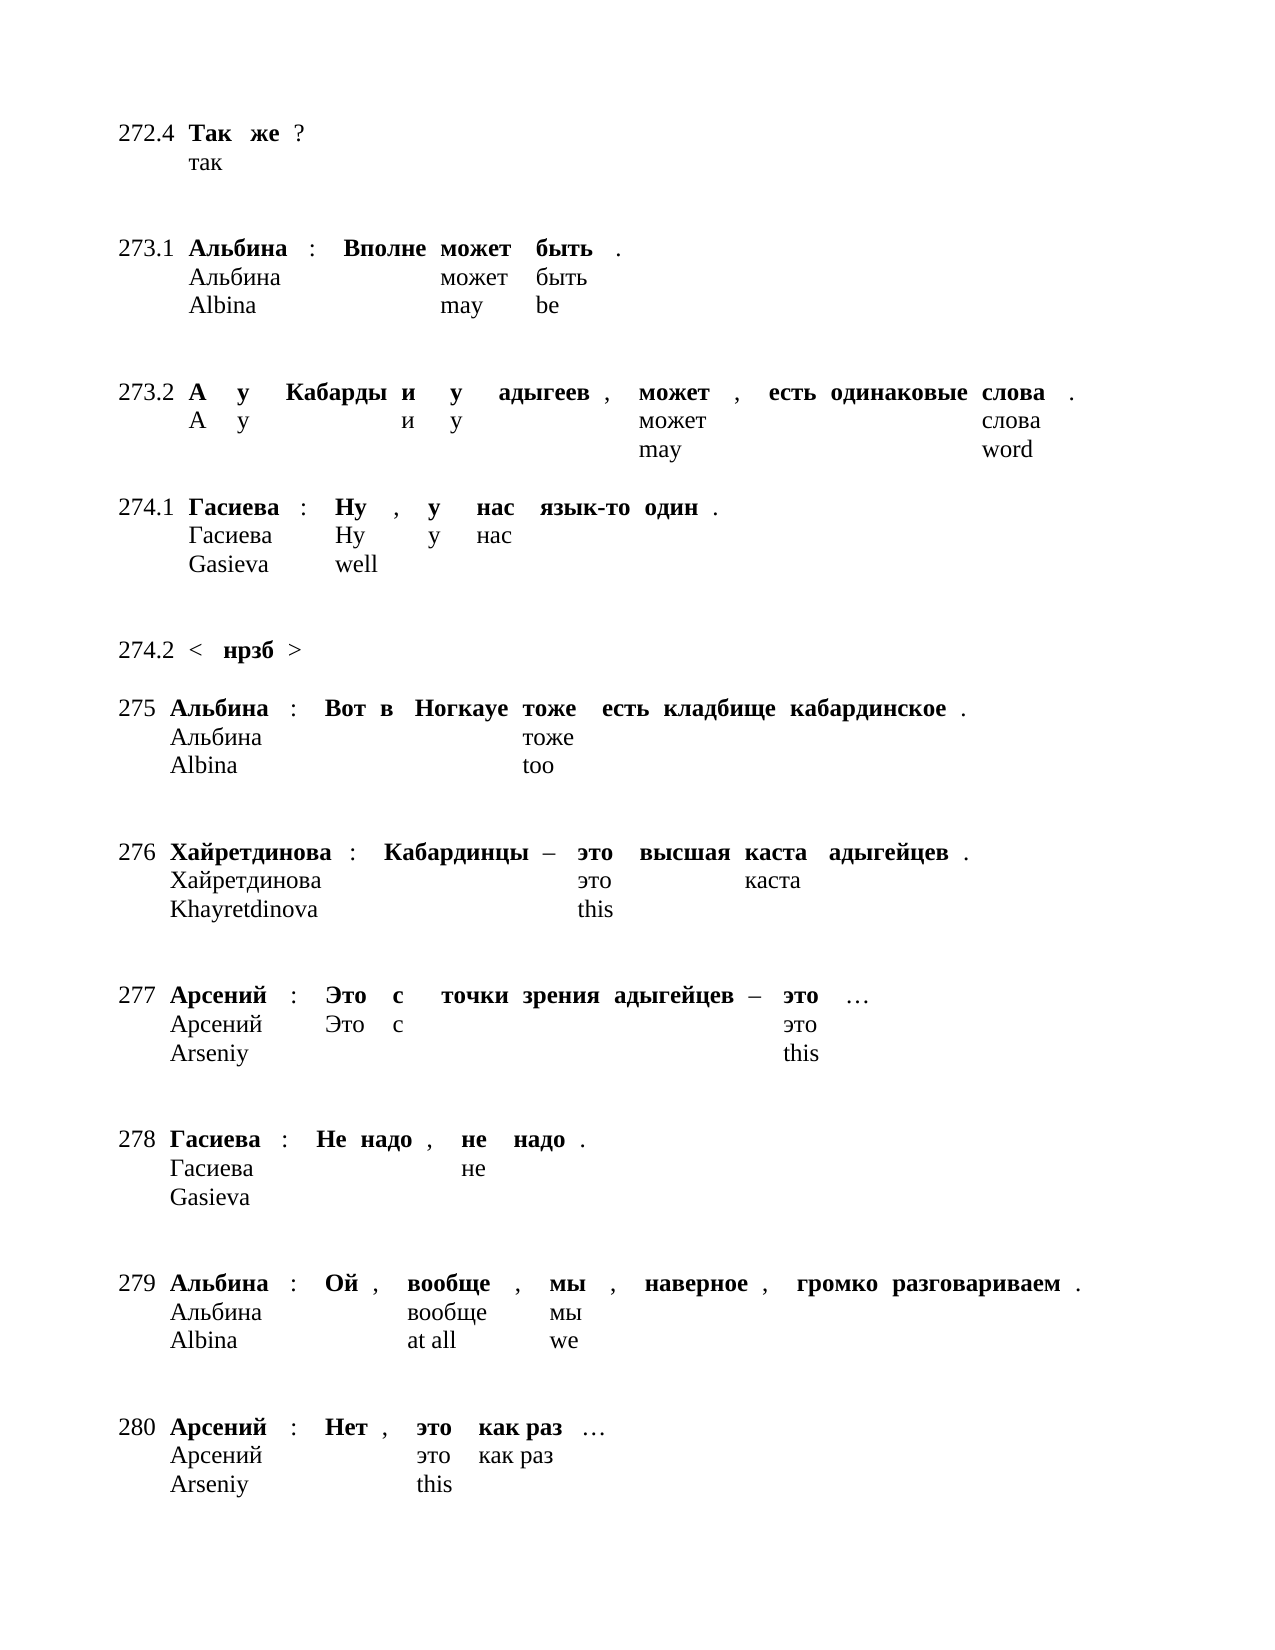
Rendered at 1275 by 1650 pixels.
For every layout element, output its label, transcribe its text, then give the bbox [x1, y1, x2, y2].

text : [290, 981, 311, 1009]
text we [549, 1326, 596, 1354]
text Нет [325, 1412, 368, 1441]
text адыгеев [498, 377, 590, 406]
text и [401, 377, 436, 406]
text Вот [324, 693, 366, 722]
text Не [316, 1124, 347, 1153]
text Albina [169, 1326, 262, 1354]
text Альбина [169, 693, 276, 722]
text мы [549, 1297, 582, 1326]
text word [982, 434, 1054, 463]
text ? [293, 118, 314, 147]
text у [428, 521, 449, 549]
text 280 [118, 1412, 156, 1441]
text Кабарды [286, 377, 387, 406]
text адыгейцев [828, 837, 949, 866]
text слова [982, 406, 1041, 434]
text 276 [118, 837, 156, 866]
text : [290, 1412, 311, 1441]
text слова [982, 377, 1054, 406]
text , [514, 1268, 536, 1297]
text Хайретдинова [169, 866, 322, 894]
text , [426, 1124, 447, 1153]
text это [577, 837, 626, 866]
text Гасиева [169, 1124, 267, 1153]
text Альбина [188, 233, 295, 262]
text 275 [118, 693, 156, 722]
text . [1068, 377, 1089, 406]
text может [440, 233, 522, 262]
text 279 [118, 1268, 156, 1297]
text Arseniy [169, 1038, 262, 1067]
text у [450, 377, 484, 406]
text тоже [522, 693, 588, 722]
text , [393, 492, 414, 521]
text одинаковые [830, 377, 968, 406]
text у [237, 406, 258, 434]
text 273.1 [118, 233, 174, 262]
text зрения [523, 981, 600, 1009]
text это [416, 1441, 451, 1469]
text Альбина [169, 1297, 262, 1326]
text : [349, 837, 370, 866]
text . [712, 492, 733, 521]
text громко [797, 1268, 878, 1297]
text разговариваем [892, 1268, 1061, 1297]
text may [639, 434, 720, 463]
text be [536, 291, 601, 319]
text А [188, 377, 223, 406]
text кладбище [663, 693, 776, 722]
text Albina [188, 291, 281, 319]
text адыгейцев [614, 981, 734, 1009]
text Альбина [188, 262, 281, 291]
text – [748, 981, 769, 1009]
text Кабардинцы [384, 837, 529, 866]
text … [845, 981, 870, 1009]
text кабардинское [790, 693, 946, 722]
text well [335, 549, 379, 578]
text , [604, 377, 625, 406]
text же [250, 118, 279, 147]
text А [188, 406, 209, 434]
text может [440, 262, 508, 291]
text , [382, 1412, 403, 1441]
text at all [407, 1326, 487, 1354]
text это [416, 1412, 464, 1441]
text Хайретдинова [169, 837, 335, 866]
text язык-то [540, 492, 631, 521]
text каста [744, 866, 801, 894]
text вообще [407, 1268, 501, 1297]
text Гасиева [188, 492, 286, 521]
text может [639, 377, 720, 406]
text this [416, 1469, 464, 1498]
text Арсений [169, 981, 276, 1009]
text : [300, 492, 321, 521]
text нрзб [223, 636, 274, 664]
text Ой [324, 1268, 358, 1297]
text это [783, 1009, 817, 1038]
text в [380, 693, 401, 722]
text нас [476, 521, 512, 549]
text . [1075, 1268, 1096, 1297]
text Ну [335, 521, 365, 549]
text 277 [118, 981, 156, 1009]
text Ну [335, 492, 379, 521]
text Арсений [169, 1009, 262, 1038]
text у [428, 492, 463, 521]
text не [461, 1124, 499, 1153]
text , [762, 1268, 783, 1297]
text Это [325, 981, 379, 1009]
text как раз [478, 1412, 567, 1441]
text может [639, 406, 706, 434]
text каста [744, 837, 815, 866]
text , [610, 1268, 631, 1297]
text не [461, 1153, 486, 1182]
text this [783, 1038, 831, 1067]
text too [522, 751, 588, 779]
text Khayretdinova [169, 894, 322, 923]
text > [288, 636, 309, 664]
text … [581, 1412, 606, 1441]
text у [450, 406, 471, 434]
text Арсений [169, 1412, 276, 1441]
text 274.1 [118, 492, 174, 521]
text у [237, 377, 272, 406]
text : [308, 233, 329, 262]
text один [644, 492, 698, 521]
text Так [188, 118, 236, 147]
text Альбина [169, 722, 262, 751]
text . [960, 693, 981, 722]
text Это [325, 1009, 365, 1038]
text это [783, 981, 831, 1009]
text и [401, 406, 422, 434]
text быть [536, 233, 601, 262]
text с [392, 1009, 413, 1038]
text : [290, 693, 311, 722]
text may [440, 291, 522, 319]
text Arseniy [169, 1469, 262, 1498]
text Гасиева [188, 521, 272, 549]
text есть [602, 693, 649, 722]
text . [963, 837, 984, 866]
text 274.2 [118, 636, 174, 664]
text как раз [478, 1441, 553, 1469]
text : [281, 1124, 302, 1153]
text вообще [407, 1297, 487, 1326]
text 278 [118, 1124, 156, 1153]
text Gasieva [188, 549, 272, 578]
text Albina [169, 751, 262, 779]
text Вполне [343, 233, 426, 262]
text нас [476, 492, 526, 521]
text , [734, 377, 755, 406]
text < [188, 636, 209, 664]
text точки [441, 981, 509, 1009]
text : [290, 1268, 311, 1297]
text 272.4 [118, 118, 174, 147]
text 273.2 [118, 377, 174, 406]
text , [372, 1268, 393, 1297]
text . [579, 1124, 600, 1153]
text надо [513, 1124, 566, 1153]
text это [577, 866, 612, 894]
text Гасиева [169, 1153, 254, 1182]
text с [392, 981, 427, 1009]
text мы [549, 1268, 596, 1297]
text – [543, 837, 564, 866]
text this [577, 894, 626, 923]
text тоже [522, 722, 574, 751]
text надо [360, 1124, 413, 1153]
text Gasieva [169, 1182, 254, 1211]
text так [188, 147, 222, 176]
text быть [536, 262, 587, 291]
text . [615, 233, 636, 262]
text Арсений [169, 1441, 262, 1469]
text есть [769, 377, 817, 406]
text наверное [644, 1268, 748, 1297]
text Ногкауе [414, 693, 508, 722]
text высшая [639, 837, 731, 866]
text Альбина [169, 1268, 276, 1297]
